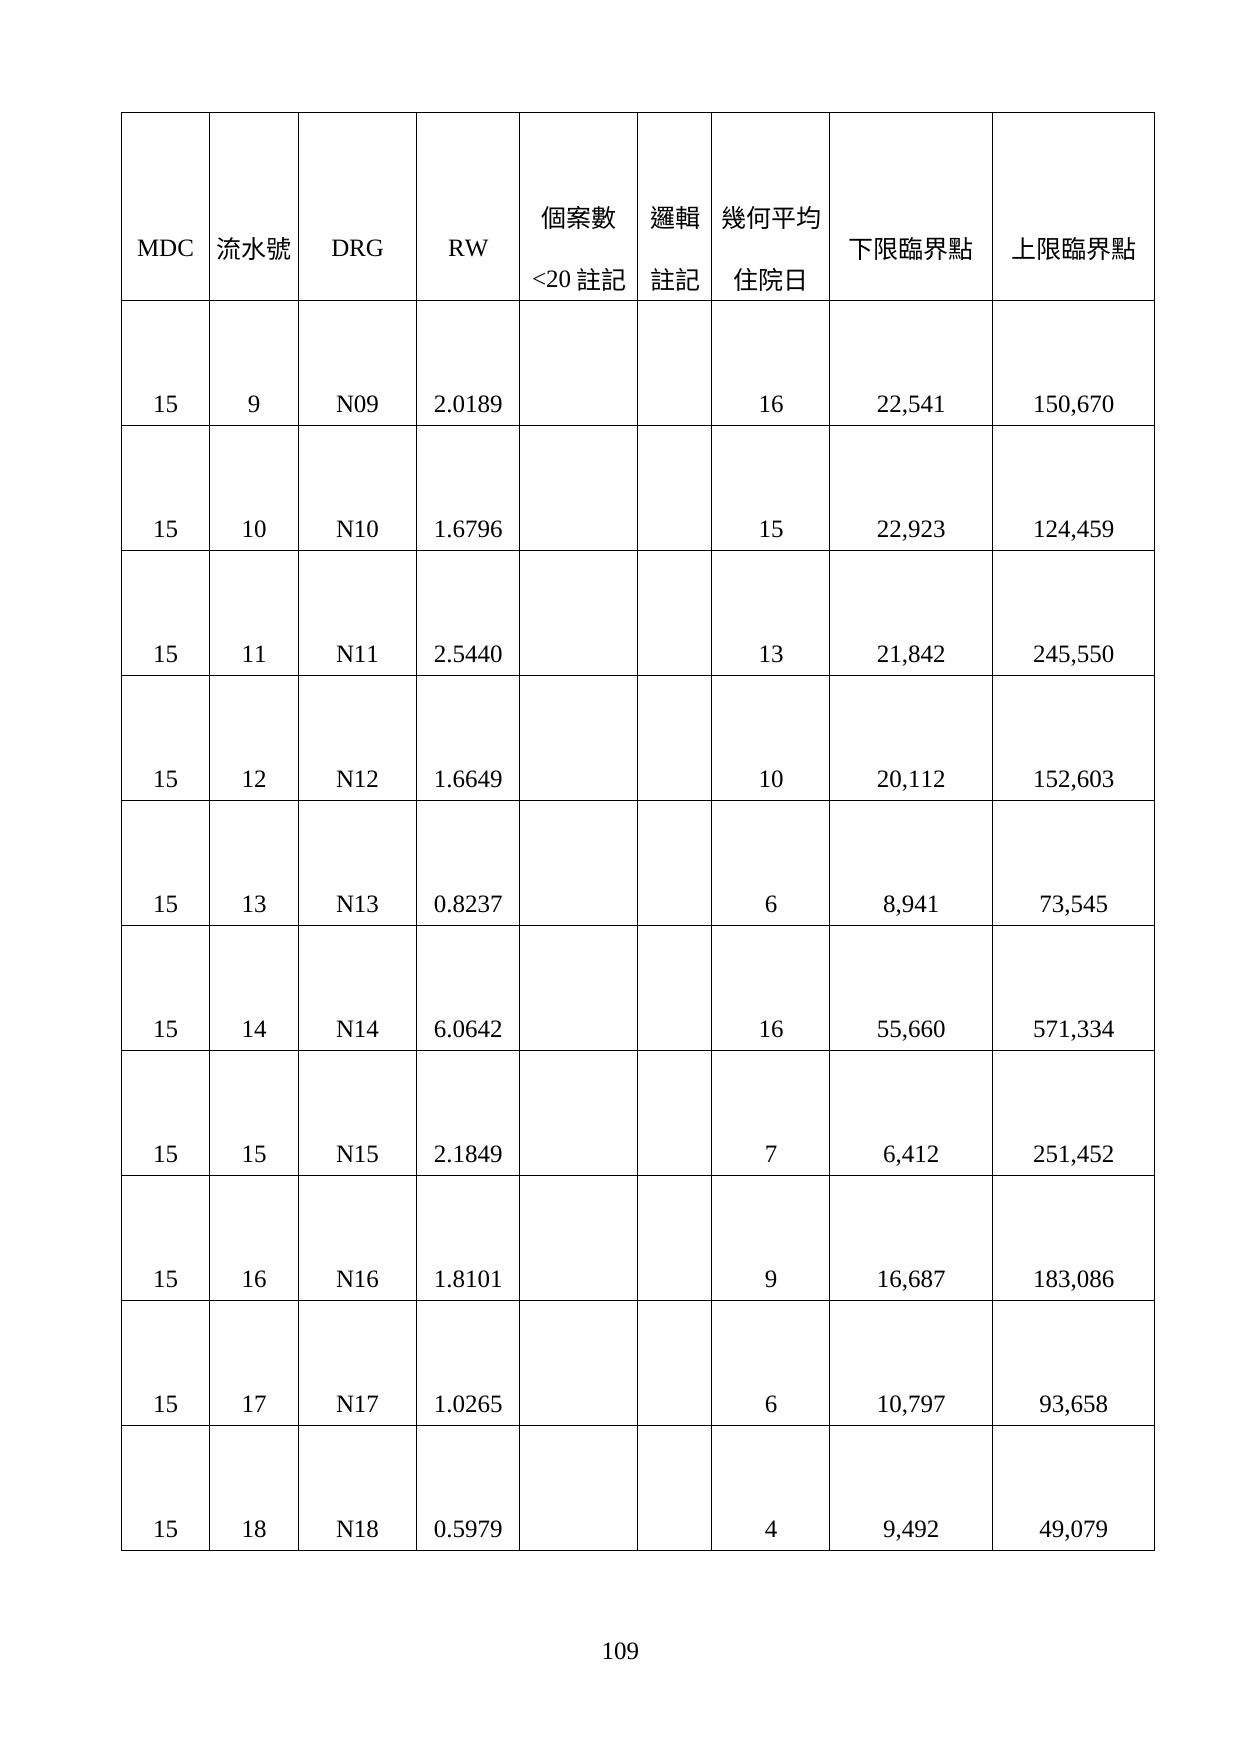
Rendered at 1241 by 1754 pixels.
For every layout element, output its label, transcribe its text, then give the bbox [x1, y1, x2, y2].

table_cell 10 [712, 676, 829, 800]
table_cell N12 [299, 676, 416, 800]
table_cell 16 [712, 926, 829, 1050]
table_cell [638, 1176, 711, 1300]
table_cell 15 [122, 801, 209, 925]
table_cell [520, 301, 637, 425]
table_cell [638, 676, 711, 800]
table_cell 6,412 [830, 1051, 992, 1175]
table_cell 1.6796 [417, 426, 519, 550]
table_header MDC [122, 113, 209, 300]
table_cell 15 [122, 1051, 209, 1175]
table_cell [520, 551, 637, 675]
table_cell 0.8237 [417, 801, 519, 925]
table_cell 16 [210, 1176, 298, 1300]
table_cell 15 [712, 426, 829, 550]
table_cell 11 [210, 551, 298, 675]
table_cell N18 [299, 1426, 416, 1550]
table_cell [520, 426, 637, 550]
table_cell 6 [712, 801, 829, 925]
table_cell [638, 426, 711, 550]
table_cell 0.5979 [417, 1426, 519, 1550]
table_cell 15 [122, 1426, 209, 1550]
table_header RW [417, 113, 519, 300]
table_cell 2.5440 [417, 551, 519, 675]
table_cell 13 [210, 801, 298, 925]
table_cell 18 [210, 1426, 298, 1550]
table_cell [520, 1426, 637, 1550]
table_cell N13 [299, 801, 416, 925]
table_cell 10,797 [830, 1301, 992, 1425]
table_cell 22,923 [830, 426, 992, 550]
table_cell 15 [122, 426, 209, 550]
table_cell 2.1849 [417, 1051, 519, 1175]
table_cell 15 [122, 676, 209, 800]
table_cell 49,079 [993, 1426, 1154, 1550]
table_cell [520, 1051, 637, 1175]
table_cell N10 [299, 426, 416, 550]
table_cell N17 [299, 1301, 416, 1425]
table_cell 15 [122, 1176, 209, 1300]
table_cell [520, 1176, 637, 1300]
table_cell 1.6649 [417, 676, 519, 800]
table_cell N09 [299, 301, 416, 425]
table_header 下限臨界點 [830, 113, 992, 300]
table_cell 9,492 [830, 1426, 992, 1550]
table_cell [638, 1426, 711, 1550]
table_cell 22,541 [830, 301, 992, 425]
table_cell 9 [210, 301, 298, 425]
table_cell 10 [210, 426, 298, 550]
table_cell 571,334 [993, 926, 1154, 1050]
table_cell 15 [122, 926, 209, 1050]
table_cell 1.0265 [417, 1301, 519, 1425]
table_cell 124,459 [993, 426, 1154, 550]
table_cell 7 [712, 1051, 829, 1175]
table_cell [520, 926, 637, 1050]
table_cell 2.0189 [417, 301, 519, 425]
table_cell 15 [122, 551, 209, 675]
table_cell 6 [712, 1301, 829, 1425]
table_cell [520, 676, 637, 800]
table_cell 8,941 [830, 801, 992, 925]
table_cell [638, 1301, 711, 1425]
table_header DRG [299, 113, 416, 300]
table_cell [520, 801, 637, 925]
table_cell 16 [712, 301, 829, 425]
table_cell 15 [210, 1051, 298, 1175]
table_cell [638, 801, 711, 925]
table_cell 12 [210, 676, 298, 800]
table_header 個案數<20註記 [520, 113, 637, 300]
table_cell 55,660 [830, 926, 992, 1050]
table_header 流水號 [210, 113, 298, 300]
table_cell 6.0642 [417, 926, 519, 1050]
table_cell 15 [122, 1301, 209, 1425]
table_cell 150,670 [993, 301, 1154, 425]
table_cell 17 [210, 1301, 298, 1425]
table_cell 1.8101 [417, 1176, 519, 1300]
table_cell 73,545 [993, 801, 1154, 925]
table_cell [520, 1301, 637, 1425]
table_cell [638, 551, 711, 675]
table_cell 152,603 [993, 676, 1154, 800]
table_cell 21,842 [830, 551, 992, 675]
table_cell 251,452 [993, 1051, 1154, 1175]
table_cell [638, 301, 711, 425]
table_cell 14 [210, 926, 298, 1050]
table_header 上限臨界點 [993, 113, 1154, 300]
table_header 邏輯註記 [638, 113, 711, 300]
table_cell [638, 1051, 711, 1175]
table_cell N11 [299, 551, 416, 675]
table_cell 4 [712, 1426, 829, 1550]
table_cell 16,687 [830, 1176, 992, 1300]
table_cell 20,112 [830, 676, 992, 800]
table_cell 93,658 [993, 1301, 1154, 1425]
table_cell N14 [299, 926, 416, 1050]
table_cell 15 [122, 301, 209, 425]
table_header 幾何平均住院日 [712, 113, 829, 300]
table_cell N16 [299, 1176, 416, 1300]
table_cell 183,086 [993, 1176, 1154, 1300]
table_cell N15 [299, 1051, 416, 1175]
table_cell 245,550 [993, 551, 1154, 675]
table_cell [638, 926, 711, 1050]
table_cell 9 [712, 1176, 829, 1300]
table_cell 13 [712, 551, 829, 675]
